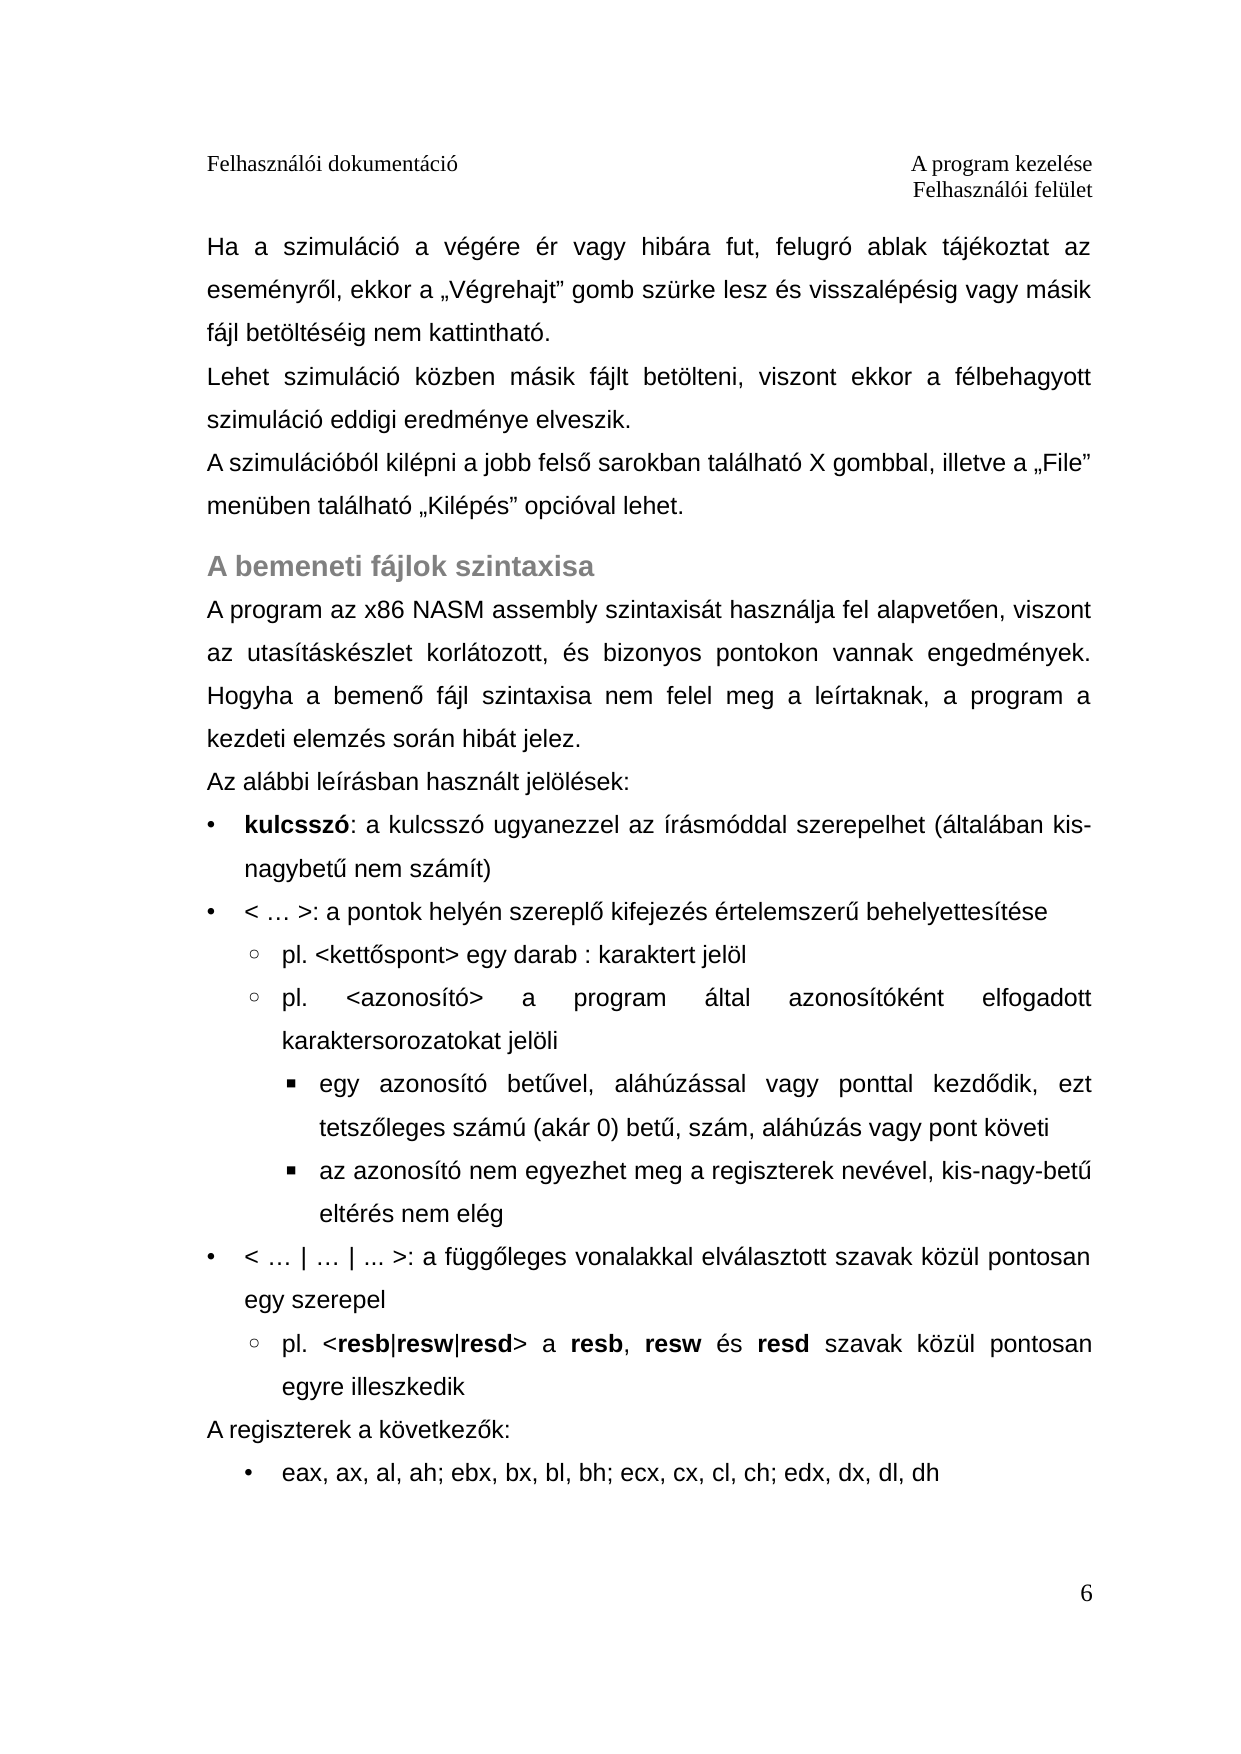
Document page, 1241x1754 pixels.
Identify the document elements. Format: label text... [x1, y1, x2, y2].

list egy azonosító betűvel, aláhúzással vagy ponttal kezdődik, ezt tetszőleges számú (akár 0) betű, szám, aláhúzás vagy pont követi [282, 1069, 1093, 1141]
text A szimulációból kilépni a jobb felső sarokban található X gombbal, illetve a „File” menüben található „Kilépés” opcióval lehet. [207, 448, 1093, 520]
list az azonosító nem egyezhet meg a regiszterek nevével, kis-nagy-betű eltérés nem elég [282, 1156, 1093, 1228]
list kulcsszó: a kulcsszó ugyanezzel az írásmóddal szerepelhet (általában kis-nagybetű nem számít) [207, 810, 1093, 882]
text A regiszterek a következők: [207, 1415, 1093, 1444]
subtitle A bemeneti fájlok szintaxisa [207, 549, 1093, 582]
text Ha a szimuláció a végére ér vagy hibára fut, felugró ablak tájékoztat az eseményről, ekkor a „Végrehajt” gomb szürke lesz és visszalépésig vagy másik fájl betöltéséig nem kattintható. [207, 232, 1093, 347]
list pl. <resb|resw|resd> a resb, resw és resd szavak közül pontosan egyre illeszkedik [244, 1328, 1093, 1401]
list pl. <azonosító> a program által azonosítóként elfogadott karaktersorozatokat jelöli [244, 983, 1093, 1055]
list < … | … | ... >: a függőleges vonalakkal elválasztott szavak közül pontosan egy szerepel [207, 1242, 1093, 1314]
list pl. <kettőspont> egy darab : karaktert jelöl [244, 940, 1093, 969]
list eax, ax, al, ah; ebx, bx, bl, bh; ecx, cx, cl, ch; edx, dx, dl, dh [244, 1458, 1093, 1487]
text A program az x86 NASM assembly szintaxisát használja fel alapvetően, viszont az utasításkészlet korlátozott, és bizonyos pontokon vannak engedmények. Hogyha a bemenő fájl szintaxisa nem felel meg a leírtaknak, a program a kezdeti elemzés során hibát jelez. [207, 595, 1093, 753]
text Lehet szimuláció közben másik fájlt betölteni, viszont ekkor a félbehagyott szimuláció eddigi eredménye elveszik. [207, 362, 1093, 433]
text Az alábbi leírásban használt jelölések: [207, 767, 1093, 796]
list < … >: a pontok helyén szereplő kifejezés értelemszerű behelyettesítése [207, 897, 1093, 926]
